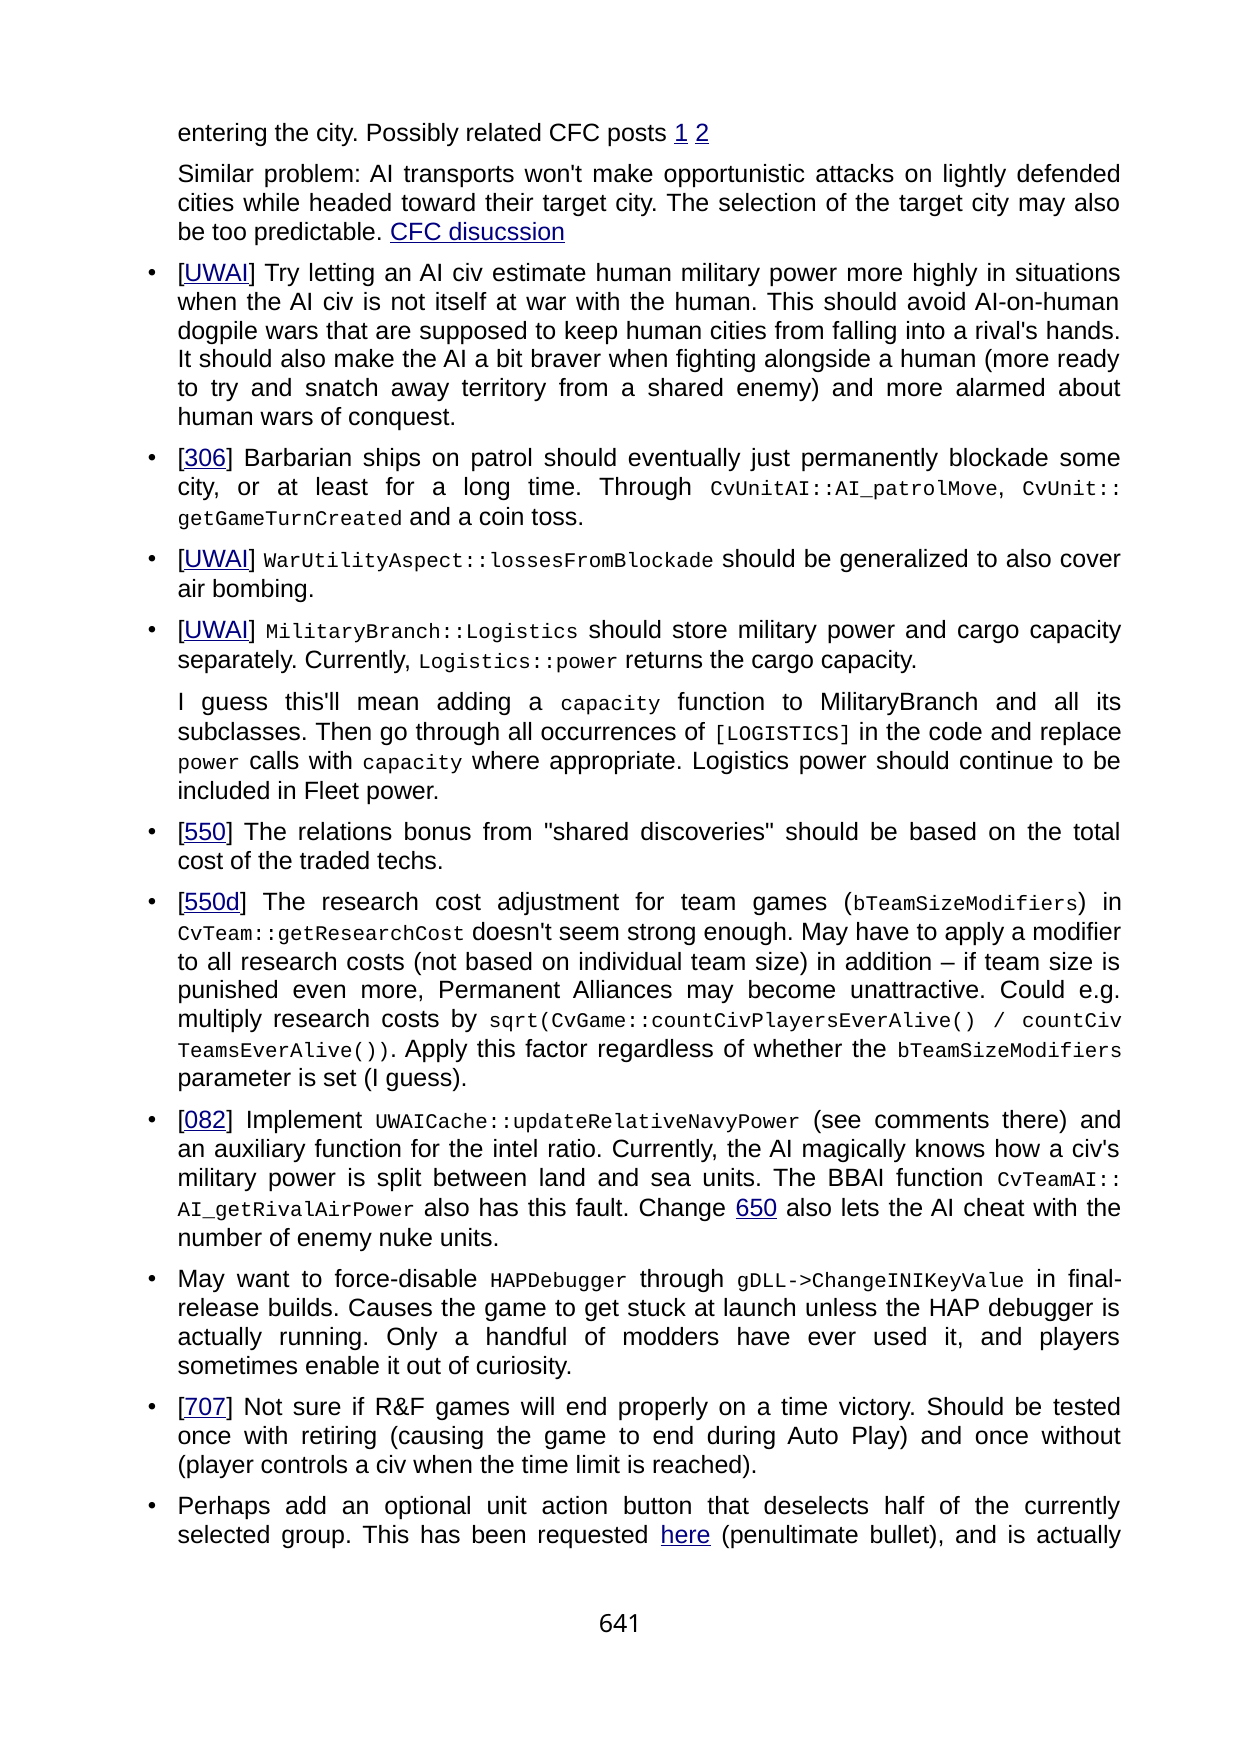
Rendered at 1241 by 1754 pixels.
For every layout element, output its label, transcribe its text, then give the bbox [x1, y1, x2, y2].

list [082] Implement UWAICache::updateRelativeNavyPower (see comments there) and an auxiliary function for the intel ratio. Currently, the AI magically knows how a civ's military power is split between land and sea units. The BBAI function CvTeamAI:: AI_getRivalAirPower also has this fault. Change 650 also lets the AI cheat with the number of enemy nuke units. [148, 1105, 1122, 1251]
list [707] Not sure if R&F games will end properly on a time victory. Should be tested once with retiring (causing the game to end during Auto Play) and once without (player controls a civ when the time limit is reached). [148, 1392, 1122, 1478]
list [UWAI] Try letting an AI civ estimate human military power more highly in situations when the AI civ is not itself at war with the human. This should avoid AI-on-human dogpile wars that are supposed to keep human cities from falling into a rival's hands. It should also make the AI a bit braver when fighting alongside a human (more ready to try and snatch away territory from a shared enemy) and more alarmed about human wars of conquest. [148, 258, 1122, 431]
list Similar problem: AI transports won't make opportunistic attacks on lightly defended cities while headed toward their target city. The selection of the target city may also be too predictable. CFC disucssion [148, 159, 1122, 246]
list [550d] The research cost adjustment for team games (bTeamSizeModifiers) in CvTeam::getResearchCost doesn't seem strong enough. May have to apply a modifier to all research costs (not based on individual team size) in addition – if team size is punished even more, Permanent Alliances may become unattractive. Could e.g. multiply research costs by sqrt(CvGame::countCivPlayersEverAlive() / countCiv TeamsEverAlive()). Apply this factor regardless of whether the bTeamSizeModifiers parameter is set (I guess). [148, 887, 1122, 1092]
list [UWAI] MilitaryBranch::Logistics should store military power and cargo capacity separately. Currently, Logistics::power returns the cargo capacity. [148, 615, 1122, 674]
list [UWAI] WarUtilityAspect::lossesFromBlockade should be generalized to also cover air bombing. [148, 544, 1122, 602]
list [306] Barbarian ships on patrol should eventually just permanently blockade some city, or at least for a long time. Through CvUnitAI::AI_patrolMove, CvUnit:: getGameTurnCreated and a coin toss. [148, 443, 1122, 531]
list May want to force-disable HAPDebugger through gDLL->ChangeINIKeyValue in final-release builds. Causes the game to get stuck at launch unless the HAP debugger is actually running. Only a handful of modders have ever used it, and players sometimes enable it out of curiosity. [148, 1264, 1122, 1380]
list I guess this'll mean adding a capacity function to MilitaryBranch and all its subclasses. Then go through all occurrences of [LOGISTICS] in the code and replace power calls with capacity where appropriate. Logistics power should continue to be included in Fleet power. [148, 687, 1122, 804]
list Perhaps add an optional unit action button that deselects half of the currently selected group. This has been requested here (penultimate bullet), and is actually [148, 1491, 1122, 1549]
list [550] The relations bonus from "shared discoveries" should be based on the total cost of the traded techs. [148, 817, 1122, 875]
list entering the city. Possibly related CFC posts 1 2 [148, 118, 1122, 147]
